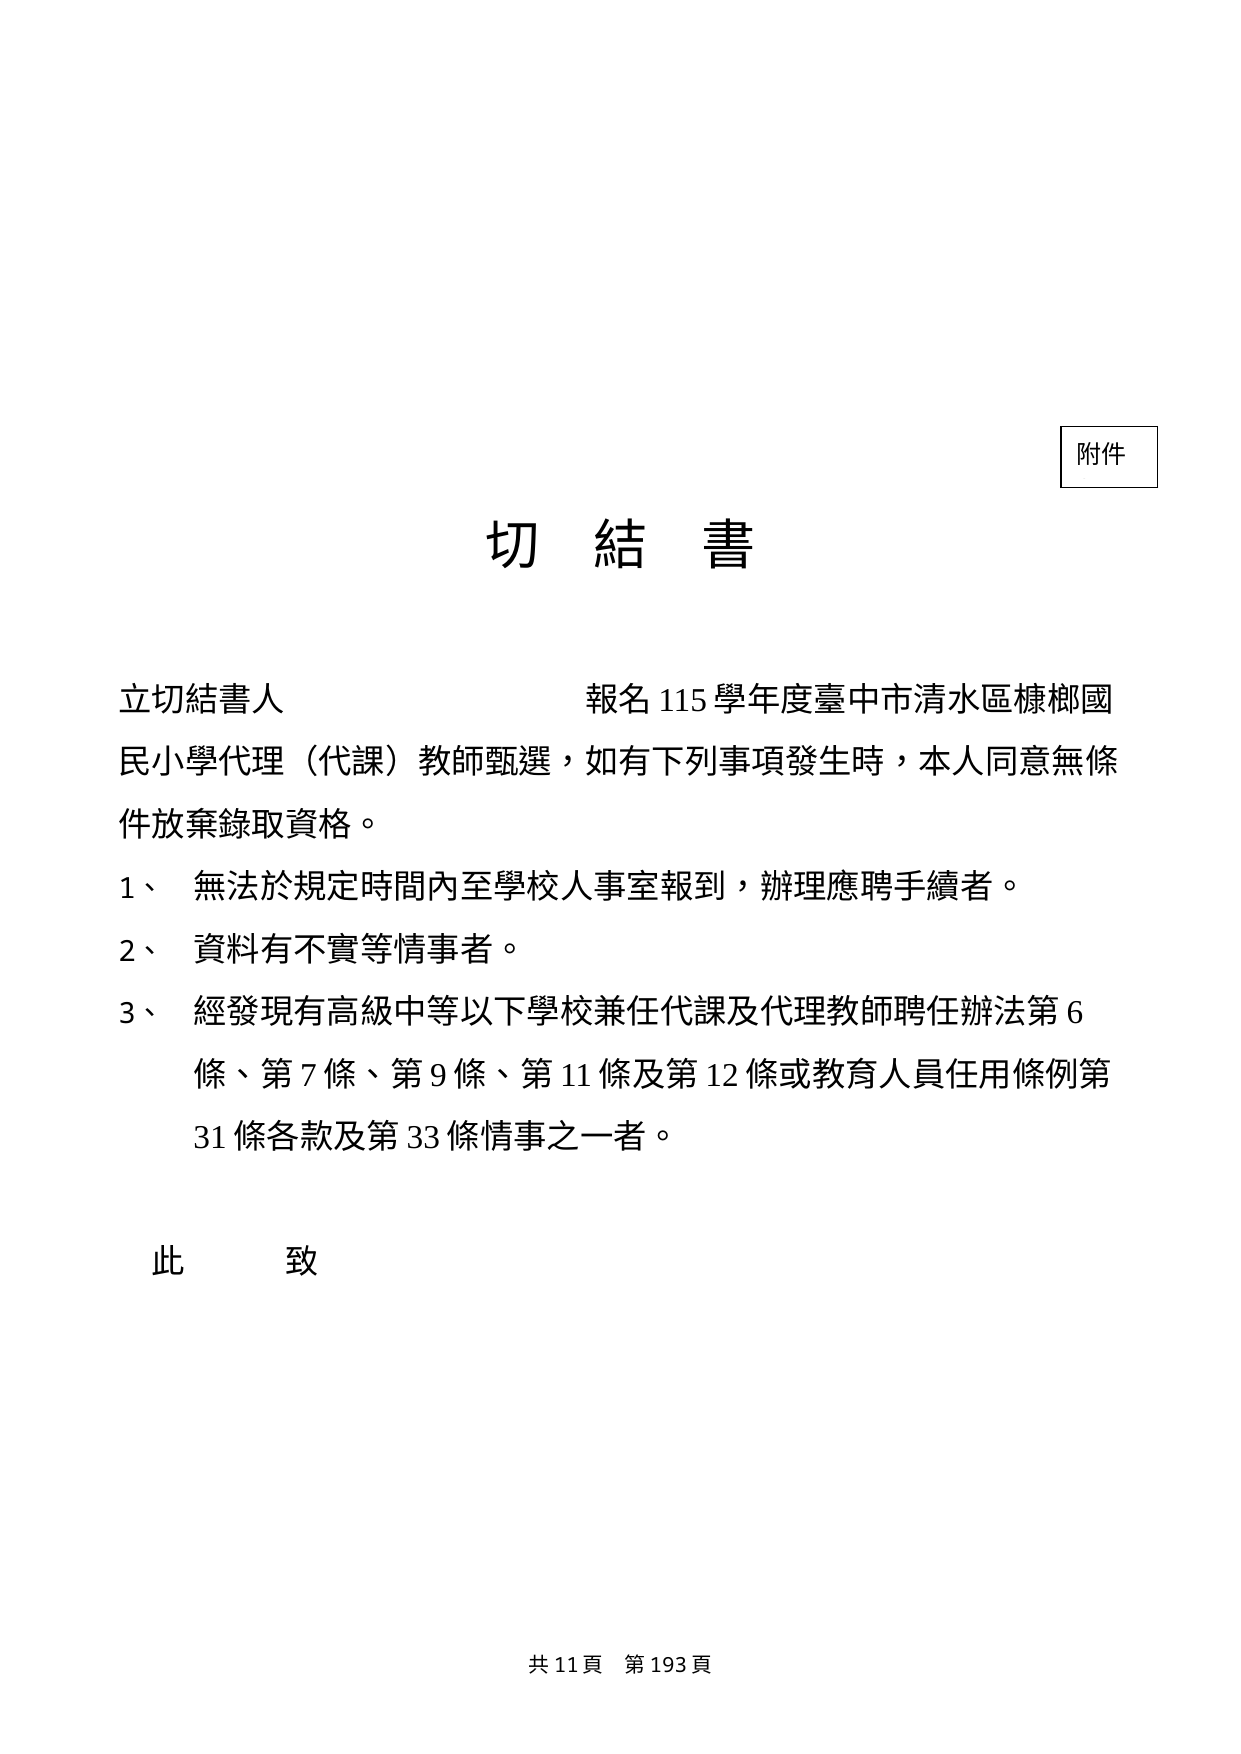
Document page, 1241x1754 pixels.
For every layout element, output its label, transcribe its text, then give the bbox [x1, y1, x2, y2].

text 此 致 [118, 1218, 1122, 1280]
list 無法於規定時間內至學校人事室報到，辦理應聘手續者。 [118, 843, 1122, 905]
list 經發現有高級中等以下學校兼任代課及代理教師聘任辦法第6條、第7條、第9條、第11條及第12條或教育人員任用條例第31條各款及第33條情事之一者。 [118, 968, 1122, 1155]
list 資料有不實等情事者。 [118, 905, 1122, 968]
text 立切結書人 報名115學年度臺中市清水區槺榔國民小學代理（代課）教師甄選，如有下列事項發生時，本人同意無條件放棄錄取資格。 [118, 655, 1122, 843]
text 切 結 書 [118, 468, 1122, 593]
text 附件3 [1077, 435, 1142, 479]
text 切 結 書 [1062, 427, 1157, 487]
